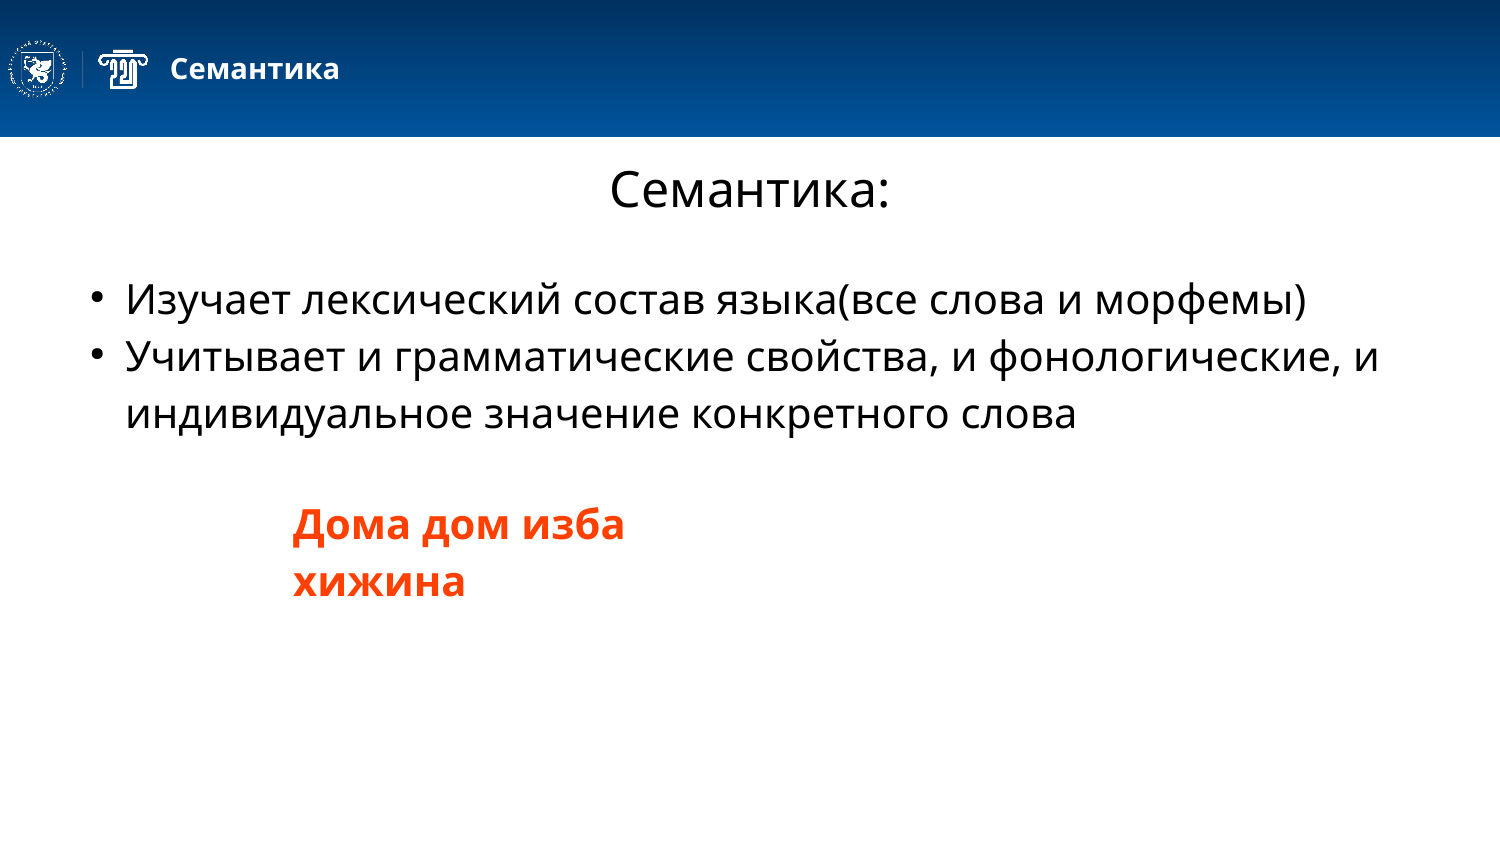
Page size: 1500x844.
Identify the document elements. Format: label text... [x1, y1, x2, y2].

text_box Семантика: [0, 149, 1500, 345]
text_box Семантика [147, 7, 1353, 93]
text_box Дома дом изба хижина [242, 487, 676, 706]
text_box Изучает лексический состав языка(все слова и морфемы) Учитывает и грамматические свойства, и фонологические, и индивидуальное значение конкретного слова [75, 262, 1426, 807]
picture [8, 40, 148, 98]
text_box [0, 0, 1500, 137]
